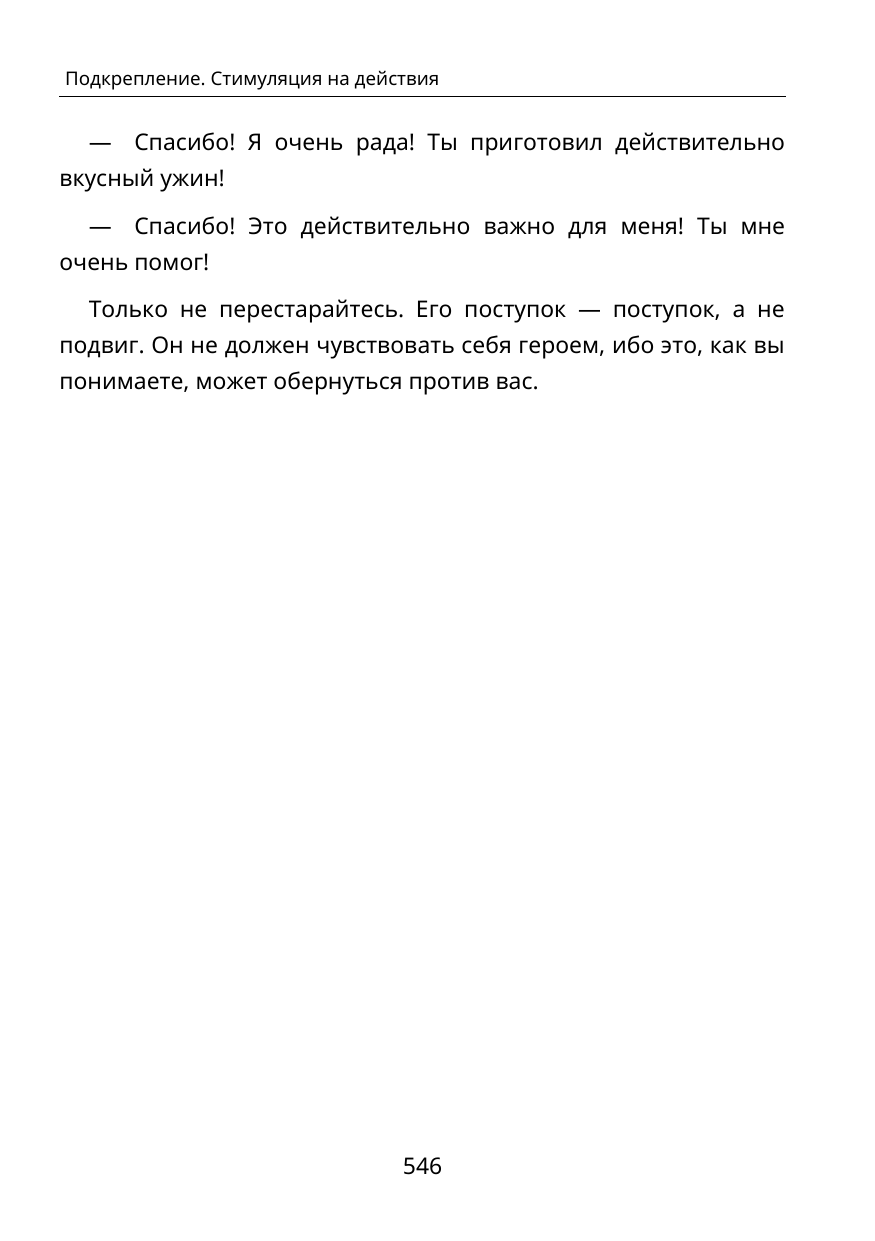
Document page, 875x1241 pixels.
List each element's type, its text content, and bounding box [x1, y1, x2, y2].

text Только не перестарайтесь. Его поступок — поступок, а не подвиг. Он не должен чувствовать себя героем, ибо это, как вы понимаете, может обернуться против вас. [59, 293, 786, 396]
list Спасибо! Я очень рада! Ты приготовил действительно вкусный ужин! [59, 126, 786, 193]
list Спасибо! Это действительно важно для меня! Ты мне очень помог! [59, 210, 786, 277]
